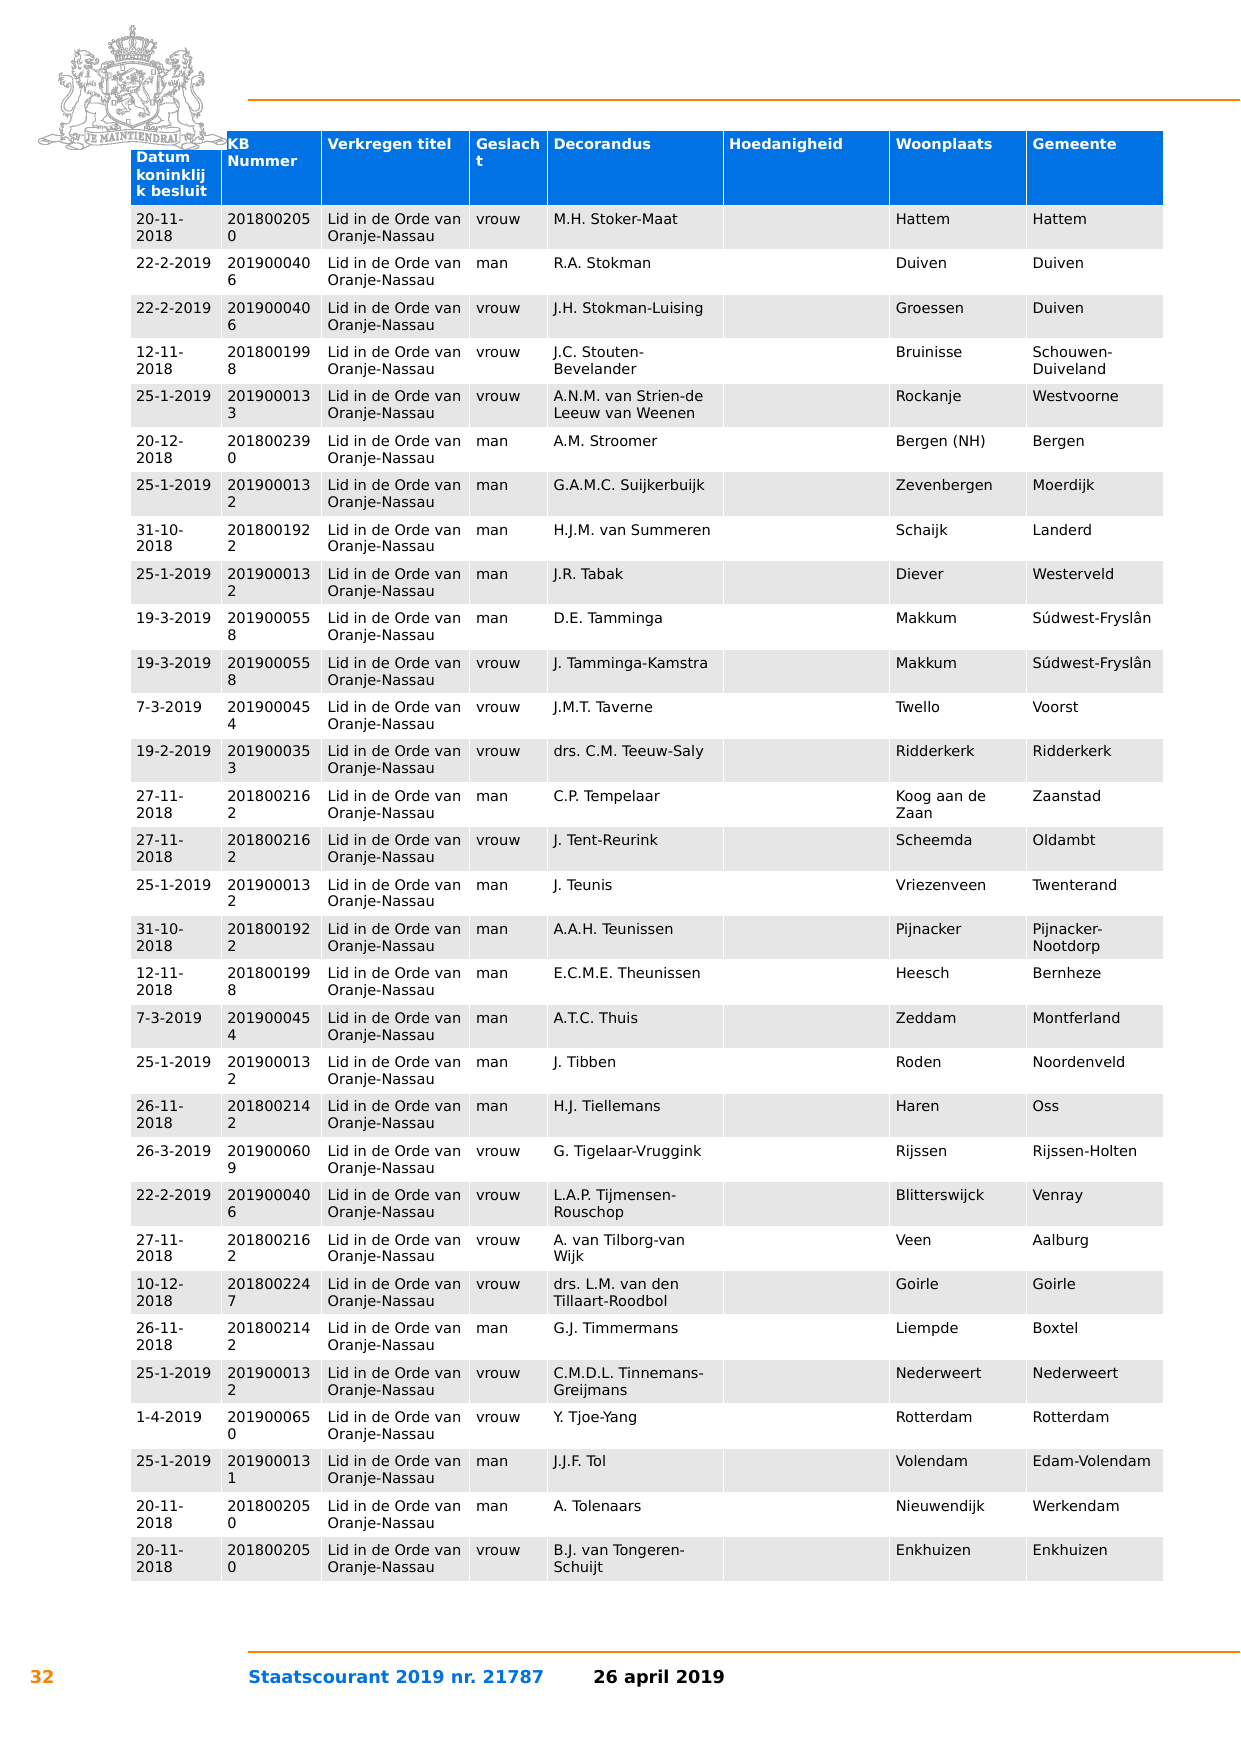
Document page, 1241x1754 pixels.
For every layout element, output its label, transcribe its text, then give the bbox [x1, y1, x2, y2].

table_cell Moerdijk [1027, 472, 1163, 516]
table_cell R.A. Stokman [548, 250, 723, 294]
table_cell [724, 1493, 889, 1536]
table_cell 2019000558 [222, 650, 321, 693]
table_cell 2018001998 [222, 339, 321, 382]
table_cell B.J. van Tongeren-Schuijt [548, 1537, 723, 1581]
table_cell Lid in de Orde van Oranje-Nassau [322, 1493, 469, 1536]
table_cell Súdwest-Fryslân [1027, 605, 1163, 649]
table_cell vrouw [470, 650, 547, 693]
table_cell A.A.H. Teunissen [548, 916, 723, 959]
table_cell [724, 472, 889, 516]
table_cell 20-11-2018 [131, 1493, 221, 1536]
table_cell Schouwen-Duiveland [1027, 339, 1163, 382]
table_cell drs. L.M. van den Tillaart-Roodbol [548, 1271, 723, 1314]
table_cell man [470, 1094, 547, 1137]
table_cell [724, 783, 889, 826]
table_cell 2019000406 [222, 1182, 321, 1226]
table_cell Lid in de Orde van Oranje-Nassau [322, 561, 469, 604]
table_cell Lid in de Orde van Oranje-Nassau [322, 783, 469, 826]
table_cell Rotterdam [890, 1404, 1026, 1447]
table_cell Lid in de Orde van Oranje-Nassau [322, 739, 469, 782]
table_header Geslacht [470, 131, 547, 205]
table_cell 2018002050 [222, 1537, 321, 1581]
table_cell 25-1-2019 [131, 472, 221, 516]
table_cell 20-11-2018 [131, 1537, 221, 1581]
table_cell man [470, 250, 547, 294]
table_cell 2019000406 [222, 250, 321, 294]
table_cell 1-4-2019 [131, 1404, 221, 1447]
table_cell [724, 650, 889, 693]
table_cell Voorst [1027, 694, 1163, 737]
table_cell vrouw [470, 739, 547, 782]
table_cell 2018001922 [222, 916, 321, 959]
table_cell [724, 1138, 889, 1181]
table_cell 2018002162 [222, 1227, 321, 1270]
table_cell Lid in de Orde van Oranje-Nassau [322, 384, 469, 427]
table_cell Y. Tjoe-Yang [548, 1404, 723, 1447]
table_cell 2019000132 [222, 1360, 321, 1403]
table_cell 10-12-2018 [131, 1271, 221, 1314]
table_cell Zevenbergen [890, 472, 1026, 516]
table_cell [724, 872, 889, 915]
table_cell [724, 295, 889, 338]
table_cell Hattem [1027, 206, 1163, 249]
table_cell Lid in de Orde van Oranje-Nassau [322, 1537, 469, 1581]
table_header Decorandus [548, 131, 723, 205]
table_cell Lid in de Orde van Oranje-Nassau [322, 206, 469, 249]
table_cell Lid in de Orde van Oranje-Nassau [322, 827, 469, 871]
table_cell J.R. Tabak [548, 561, 723, 604]
table_cell man [470, 916, 547, 959]
table_cell Pijnacker-Nootdorp [1027, 916, 1163, 959]
table_cell 26-11-2018 [131, 1094, 221, 1137]
table_cell vrouw [470, 1182, 547, 1226]
table_cell 31-10-2018 [131, 916, 221, 959]
table_cell [724, 1537, 889, 1581]
table_cell A.T.C. Thuis [548, 1005, 723, 1048]
table_cell M.H. Stoker-Maat [548, 206, 723, 249]
table_cell [724, 339, 889, 382]
table_cell Scheemda [890, 827, 1026, 871]
table_cell 22-2-2019 [131, 1182, 221, 1226]
table_cell 2018002162 [222, 783, 321, 826]
table_cell 27-11-2018 [131, 827, 221, 871]
table_cell Veen [890, 1227, 1026, 1270]
table_cell [724, 694, 889, 737]
table_cell [724, 384, 889, 427]
table_cell J.M.T. Taverne [548, 694, 723, 737]
table_cell [724, 250, 889, 294]
table_cell Oss [1027, 1094, 1163, 1137]
table_cell Westvoorne [1027, 384, 1163, 427]
table_cell J. Teunis [548, 872, 723, 915]
table_cell man [470, 960, 547, 1004]
table_cell 7-3-2019 [131, 694, 221, 737]
table_cell 2018002050 [222, 1493, 321, 1536]
table_cell Roden [890, 1049, 1026, 1092]
table_cell man [470, 1049, 547, 1092]
table_cell Twenterand [1027, 872, 1163, 915]
table_cell Lid in de Orde van Oranje-Nassau [322, 916, 469, 959]
table_cell Ridderkerk [1027, 739, 1163, 782]
table_cell man [470, 428, 547, 471]
table_cell A. van Tilborg-van Wijk [548, 1227, 723, 1270]
table_cell vrouw [470, 206, 547, 249]
table_cell Montferland [1027, 1005, 1163, 1048]
table_cell 2019000454 [222, 1005, 321, 1048]
table_cell G.J. Timmermans [548, 1315, 723, 1359]
table_cell [724, 1404, 889, 1447]
table_cell 27-11-2018 [131, 783, 221, 826]
table_cell 2018001922 [222, 517, 321, 560]
table_cell 2019000609 [222, 1138, 321, 1181]
table_cell [724, 428, 889, 471]
table_cell Lid in de Orde van Oranje-Nassau [322, 1315, 469, 1359]
table_cell [724, 1182, 889, 1226]
table_cell H.J. Tiellemans [548, 1094, 723, 1137]
table_header Woonplaats [890, 131, 1026, 205]
table_cell vrouw [470, 1227, 547, 1270]
table_cell Nieuwendijk [890, 1493, 1026, 1536]
table_cell Duiven [890, 250, 1026, 294]
table_cell A.M. Stroomer [548, 428, 723, 471]
table_cell Makkum [890, 650, 1026, 693]
table_cell 2019000132 [222, 1049, 321, 1092]
table_cell 22-2-2019 [131, 250, 221, 294]
table_cell Lid in de Orde van Oranje-Nassau [322, 650, 469, 693]
table_cell [724, 561, 889, 604]
table_cell [724, 739, 889, 782]
table_cell Werkendam [1027, 1493, 1163, 1536]
table_cell Rockanje [890, 384, 1026, 427]
table_cell 2019000132 [222, 872, 321, 915]
table_cell J. Tamminga-Kamstra [548, 650, 723, 693]
table_cell G. Tigelaar-Vruggink [548, 1138, 723, 1181]
table_cell 2019000133 [222, 384, 321, 427]
table_cell 2019000132 [222, 472, 321, 516]
picture [38, 25, 227, 150]
table_cell 26-3-2019 [131, 1138, 221, 1181]
table_cell man [470, 872, 547, 915]
table_cell 12-11-2018 [131, 339, 221, 382]
table_cell vrouw [470, 1138, 547, 1181]
table_header Datum koninklijk besluit [131, 150, 221, 205]
table_cell Westerveld [1027, 561, 1163, 604]
table_cell [724, 605, 889, 649]
table_cell Duiven [1027, 250, 1163, 294]
table_cell Rijssen-Holten [1027, 1138, 1163, 1181]
table_cell Heesch [890, 960, 1026, 1004]
table_cell Blitterswijck [890, 1182, 1026, 1226]
table_cell 20-11-2018 [131, 206, 221, 249]
table_cell [724, 1227, 889, 1270]
table_cell Makkum [890, 605, 1026, 649]
table_cell 2019000132 [222, 561, 321, 604]
table_cell 2019000650 [222, 1404, 321, 1447]
table_cell man [470, 1005, 547, 1048]
table_cell Schaijk [890, 517, 1026, 560]
table_cell 25-1-2019 [131, 872, 221, 915]
table_cell Goirle [890, 1271, 1026, 1314]
table_cell Lid in de Orde van Oranje-Nassau [322, 1360, 469, 1403]
table_cell Lid in de Orde van Oranje-Nassau [322, 1005, 469, 1048]
table_cell [724, 1049, 889, 1092]
table_cell Lid in de Orde van Oranje-Nassau [322, 295, 469, 338]
table_cell Lid in de Orde van Oranje-Nassau [322, 1449, 469, 1492]
table_cell 2018002247 [222, 1271, 321, 1314]
table_cell 2019000406 [222, 295, 321, 338]
table_cell man [470, 561, 547, 604]
table_cell Aalburg [1027, 1227, 1163, 1270]
table_cell Lid in de Orde van Oranje-Nassau [322, 1049, 469, 1092]
table_cell Lid in de Orde van Oranje-Nassau [322, 872, 469, 915]
table_cell vrouw [470, 1404, 547, 1447]
table_cell Goirle [1027, 1271, 1163, 1314]
table_cell vrouw [470, 295, 547, 338]
table_cell man [470, 783, 547, 826]
table_cell D.E. Tamminga [548, 605, 723, 649]
table_cell Edam-Volendam [1027, 1449, 1163, 1492]
table_cell C.M.D.L. Tinnemans-Greijmans [548, 1360, 723, 1403]
table_cell [724, 206, 889, 249]
table_cell Rijssen [890, 1138, 1026, 1181]
table_cell G.A.M.C. Suijkerbuijk [548, 472, 723, 516]
table_cell E.C.M.E. Theunissen [548, 960, 723, 1004]
table_cell 27-11-2018 [131, 1227, 221, 1270]
table_cell Diever [890, 561, 1026, 604]
table_cell 25-1-2019 [131, 561, 221, 604]
table_cell Pijnacker [890, 916, 1026, 959]
table_cell 2019000353 [222, 739, 321, 782]
table_cell Lid in de Orde van Oranje-Nassau [322, 1182, 469, 1226]
table_cell Enkhuizen [1027, 1537, 1163, 1581]
table_cell 20-12-2018 [131, 428, 221, 471]
table_cell Ridderkerk [890, 739, 1026, 782]
table_cell Lid in de Orde van Oranje-Nassau [322, 1227, 469, 1270]
table_cell man [470, 1315, 547, 1359]
table_cell man [470, 472, 547, 516]
table_cell 25-1-2019 [131, 1360, 221, 1403]
table_cell 31-10-2018 [131, 517, 221, 560]
table_cell [724, 517, 889, 560]
table_cell drs. C.M. Teeuw-Saly [548, 739, 723, 782]
table_cell Lid in de Orde van Oranje-Nassau [322, 1271, 469, 1314]
table_cell vrouw [470, 1271, 547, 1314]
table_cell vrouw [470, 339, 547, 382]
table_cell Rotterdam [1027, 1404, 1163, 1447]
table_cell 19-2-2019 [131, 739, 221, 782]
table_cell [724, 1094, 889, 1137]
table_cell J.H. Stokman-Luising [548, 295, 723, 338]
table_cell Groessen [890, 295, 1026, 338]
table_header Verkregen titel [322, 131, 469, 205]
table_cell [724, 916, 889, 959]
table_cell A. Tolenaars [548, 1493, 723, 1536]
table_cell Koog aan de Zaan [890, 783, 1026, 826]
table_cell Nederweert [890, 1360, 1026, 1403]
table_cell 2018002050 [222, 206, 321, 249]
table_cell 2019000131 [222, 1449, 321, 1492]
table_cell vrouw [470, 694, 547, 737]
table_cell Lid in de Orde van Oranje-Nassau [322, 960, 469, 1004]
table_cell Haren [890, 1094, 1026, 1137]
table_cell 7-3-2019 [131, 1005, 221, 1048]
table_cell 22-2-2019 [131, 295, 221, 338]
table_cell 26-11-2018 [131, 1315, 221, 1359]
table_cell [724, 1360, 889, 1403]
table_cell Nederweert [1027, 1360, 1163, 1403]
table_cell Bernheze [1027, 960, 1163, 1004]
table_cell Lid in de Orde van Oranje-Nassau [322, 1404, 469, 1447]
table_header Hoedanigheid [724, 131, 889, 205]
table_cell [724, 1005, 889, 1048]
table_cell man [470, 1449, 547, 1492]
table_cell 19-3-2019 [131, 650, 221, 693]
table_cell Lid in de Orde van Oranje-Nassau [322, 694, 469, 737]
table_cell vrouw [470, 1360, 547, 1403]
table_cell Vriezenveen [890, 872, 1026, 915]
table_cell Lid in de Orde van Oranje-Nassau [322, 472, 469, 516]
table_cell [724, 960, 889, 1004]
table_cell 2018002142 [222, 1094, 321, 1137]
table_cell Venray [1027, 1182, 1163, 1226]
table_cell Noordenveld [1027, 1049, 1163, 1092]
table_cell 25-1-2019 [131, 1049, 221, 1092]
table_cell Bergen [1027, 428, 1163, 471]
table_cell 2018002390 [222, 428, 321, 471]
table_cell Lid in de Orde van Oranje-Nassau [322, 517, 469, 560]
table_cell Twello [890, 694, 1026, 737]
table_cell man [470, 605, 547, 649]
table_cell Boxtel [1027, 1315, 1163, 1359]
table_header KB Nummer [222, 131, 321, 205]
table_cell Duiven [1027, 295, 1163, 338]
table_cell Landerd [1027, 517, 1163, 560]
table_cell 19-3-2019 [131, 605, 221, 649]
table_cell Lid in de Orde van Oranje-Nassau [322, 250, 469, 294]
table_cell vrouw [470, 384, 547, 427]
table_cell Lid in de Orde van Oranje-Nassau [322, 1138, 469, 1181]
table_cell 12-11-2018 [131, 960, 221, 1004]
table_cell Hattem [890, 206, 1026, 249]
table_cell Liempde [890, 1315, 1026, 1359]
table_cell A.N.M. van Strien-de Leeuw van Weenen [548, 384, 723, 427]
table_header Gemeente [1027, 131, 1163, 205]
table_cell L.A.P. Tijmensen-Rouschop [548, 1182, 723, 1226]
table_cell vrouw [470, 827, 547, 871]
table_cell H.J.M. van Summeren [548, 517, 723, 560]
table_cell [724, 827, 889, 871]
table_cell J.J.F. Tol [548, 1449, 723, 1492]
table_cell J. Tibben [548, 1049, 723, 1092]
table_cell man [470, 517, 547, 560]
table_cell J. Tent-Reurink [548, 827, 723, 871]
table_cell [724, 1449, 889, 1492]
table_cell vrouw [470, 1537, 547, 1581]
table_cell Zaanstad [1027, 783, 1163, 826]
table_cell man [470, 1493, 547, 1536]
table_cell Lid in de Orde van Oranje-Nassau [322, 428, 469, 471]
table_cell [724, 1271, 889, 1314]
table_cell [724, 1315, 889, 1359]
table_cell 2018002142 [222, 1315, 321, 1359]
table_cell 2018001998 [222, 960, 321, 1004]
table_cell Zeddam [890, 1005, 1026, 1048]
table_cell Bruinisse [890, 339, 1026, 382]
table_cell Lid in de Orde van Oranje-Nassau [322, 339, 469, 382]
table_cell Súdwest-Fryslân [1027, 650, 1163, 693]
table_cell Lid in de Orde van Oranje-Nassau [322, 1094, 469, 1137]
table_cell C.P. Tempelaar [548, 783, 723, 826]
table_cell 25-1-2019 [131, 1449, 221, 1492]
table_cell 2019000454 [222, 694, 321, 737]
table_cell Enkhuizen [890, 1537, 1026, 1581]
table_cell Oldambt [1027, 827, 1163, 871]
table_cell 25-1-2019 [131, 384, 221, 427]
table_cell Lid in de Orde van Oranje-Nassau [322, 605, 469, 649]
table_cell 2018002162 [222, 827, 321, 871]
table_cell 2019000558 [222, 605, 321, 649]
table_cell Volendam [890, 1449, 1026, 1492]
table_cell Bergen (NH) [890, 428, 1026, 471]
table_cell J.C. Stouten-Bevelander [548, 339, 723, 382]
